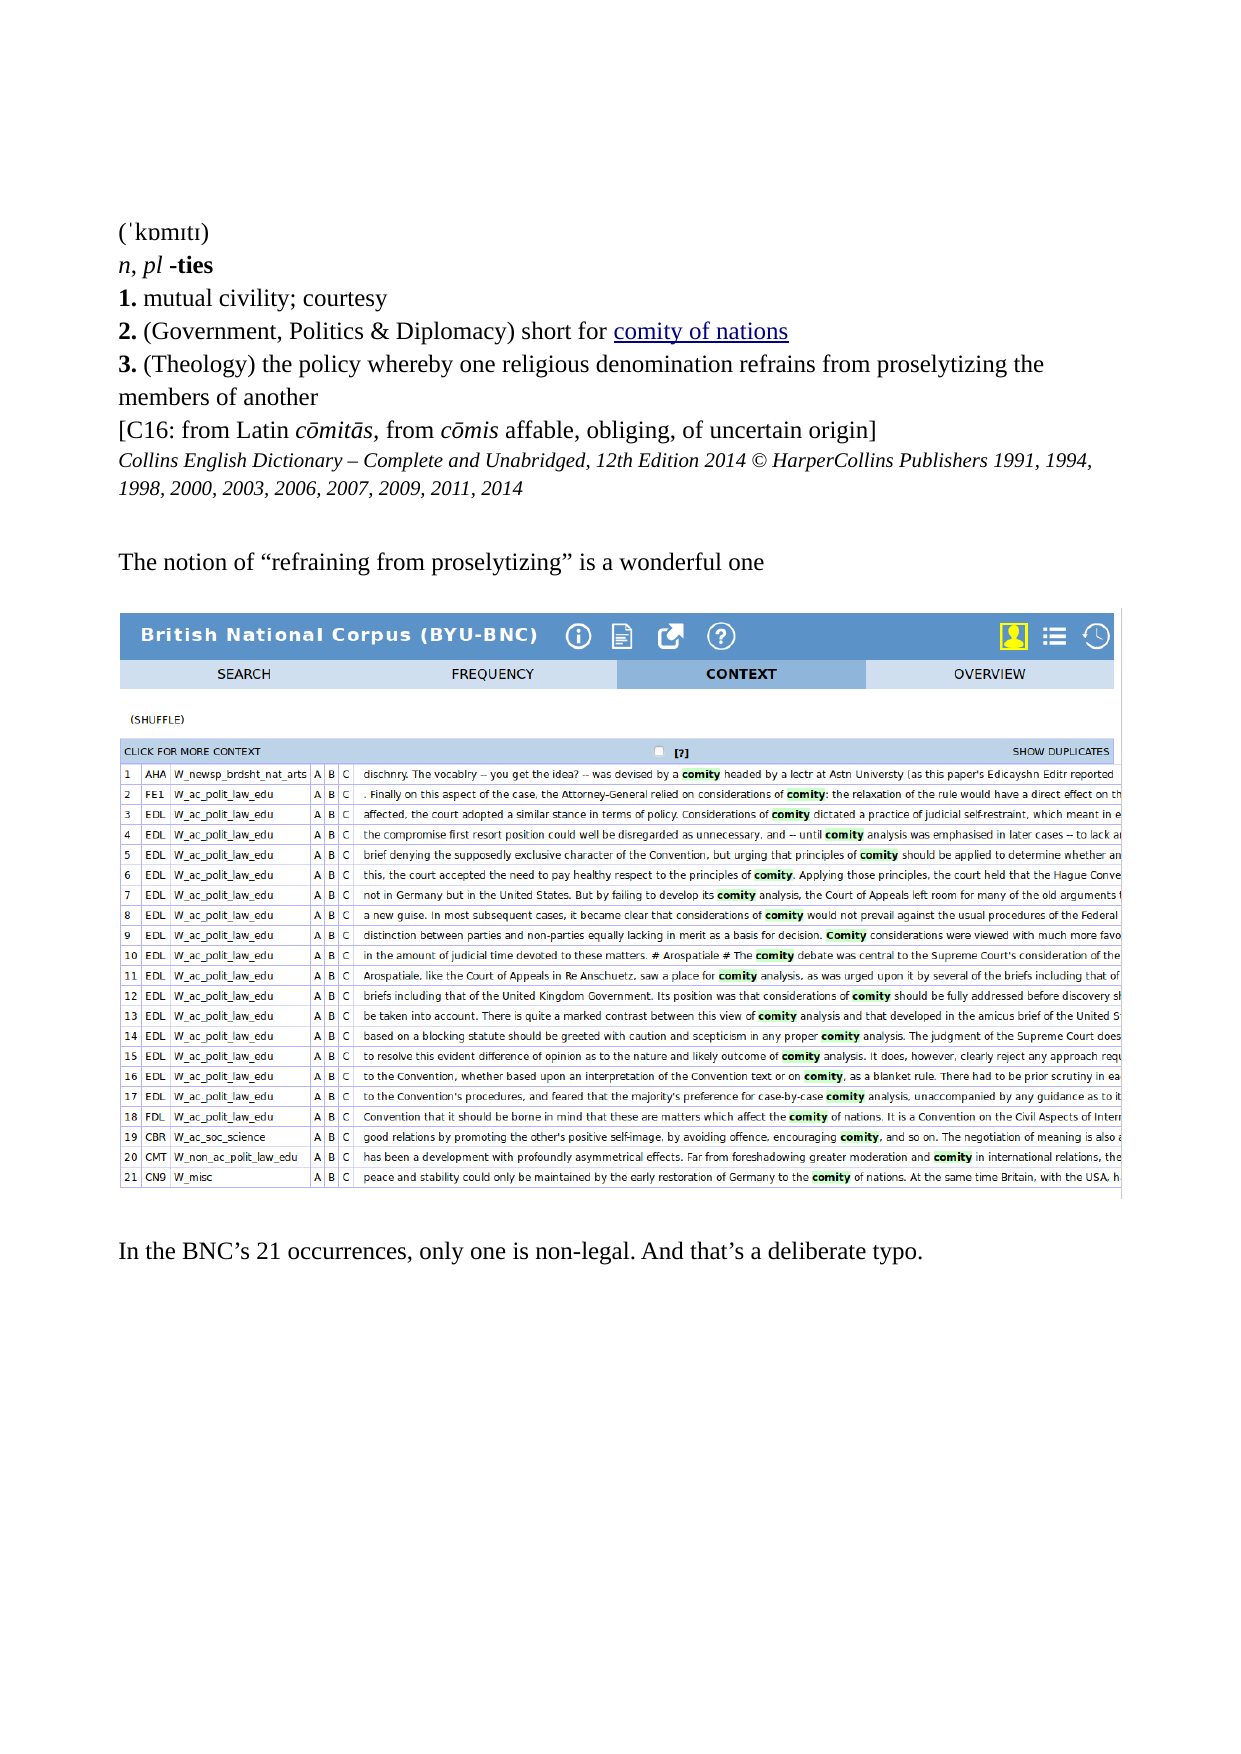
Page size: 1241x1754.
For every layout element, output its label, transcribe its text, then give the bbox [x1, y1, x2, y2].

text The notion of “refraining from proselytizing” is a wonderful one [118, 547, 1122, 576]
text 2. (Government, Politics & Diplomacy) short for comity of nations [118, 316, 1122, 345]
text Collins English Dictionary – Complete and Unabridged, 12th Edition 2014 © HarperCollins Publishers 1991, 1994, 1998, 2000, 2003, 2006, 2007, 2009, 2011, 2014 [118, 448, 1111, 500]
text 3. (Theology) the policy whereby one religious denomination refrains from proselytizing the members of another [118, 349, 1122, 411]
picture [118, 608, 1123, 1199]
text 1. mutual civility; courtesy [118, 283, 1122, 312]
text n, pl -ties [118, 250, 1122, 279]
text (ˈkɒmɪtɪ) [118, 217, 1122, 246]
text In the BNC’s 21 occurrences, only one is non-legal. And that’s a deliberate typo. [118, 1236, 1122, 1265]
text [C16: from Latin cōmitās, from cōmis affable, obliging, of uncertain origin] [118, 415, 1122, 444]
